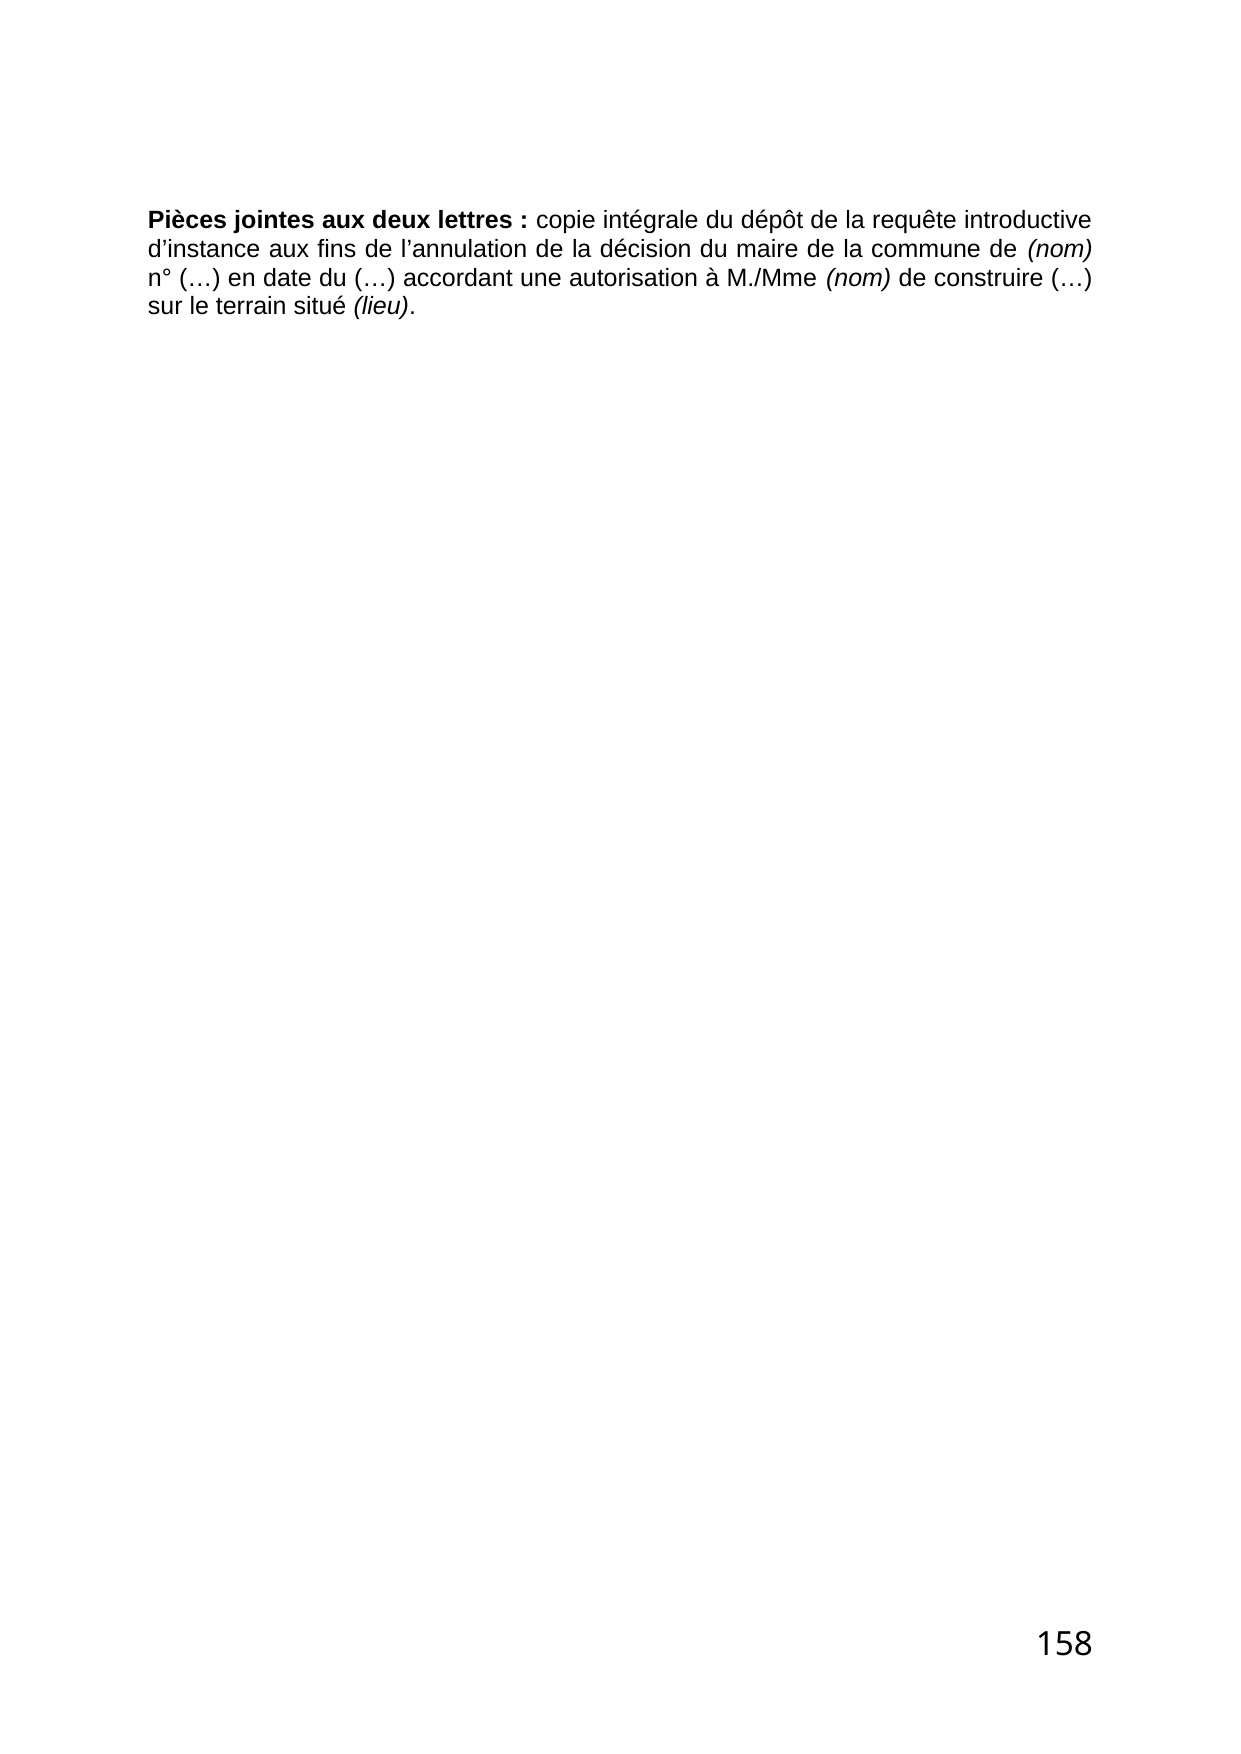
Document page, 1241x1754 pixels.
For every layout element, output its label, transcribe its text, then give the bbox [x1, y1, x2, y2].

text Pièces jointes aux deux lettres : copie intégrale du dépôt de la requête introductive d’instance aux fins de l’annulation de la décision du maire de la commune de (nom) n° (…) en date du (…) accordant une autorisation à M./Mme (nom) de construire (…) sur le terrain situé (lieu). [148, 205, 1093, 320]
